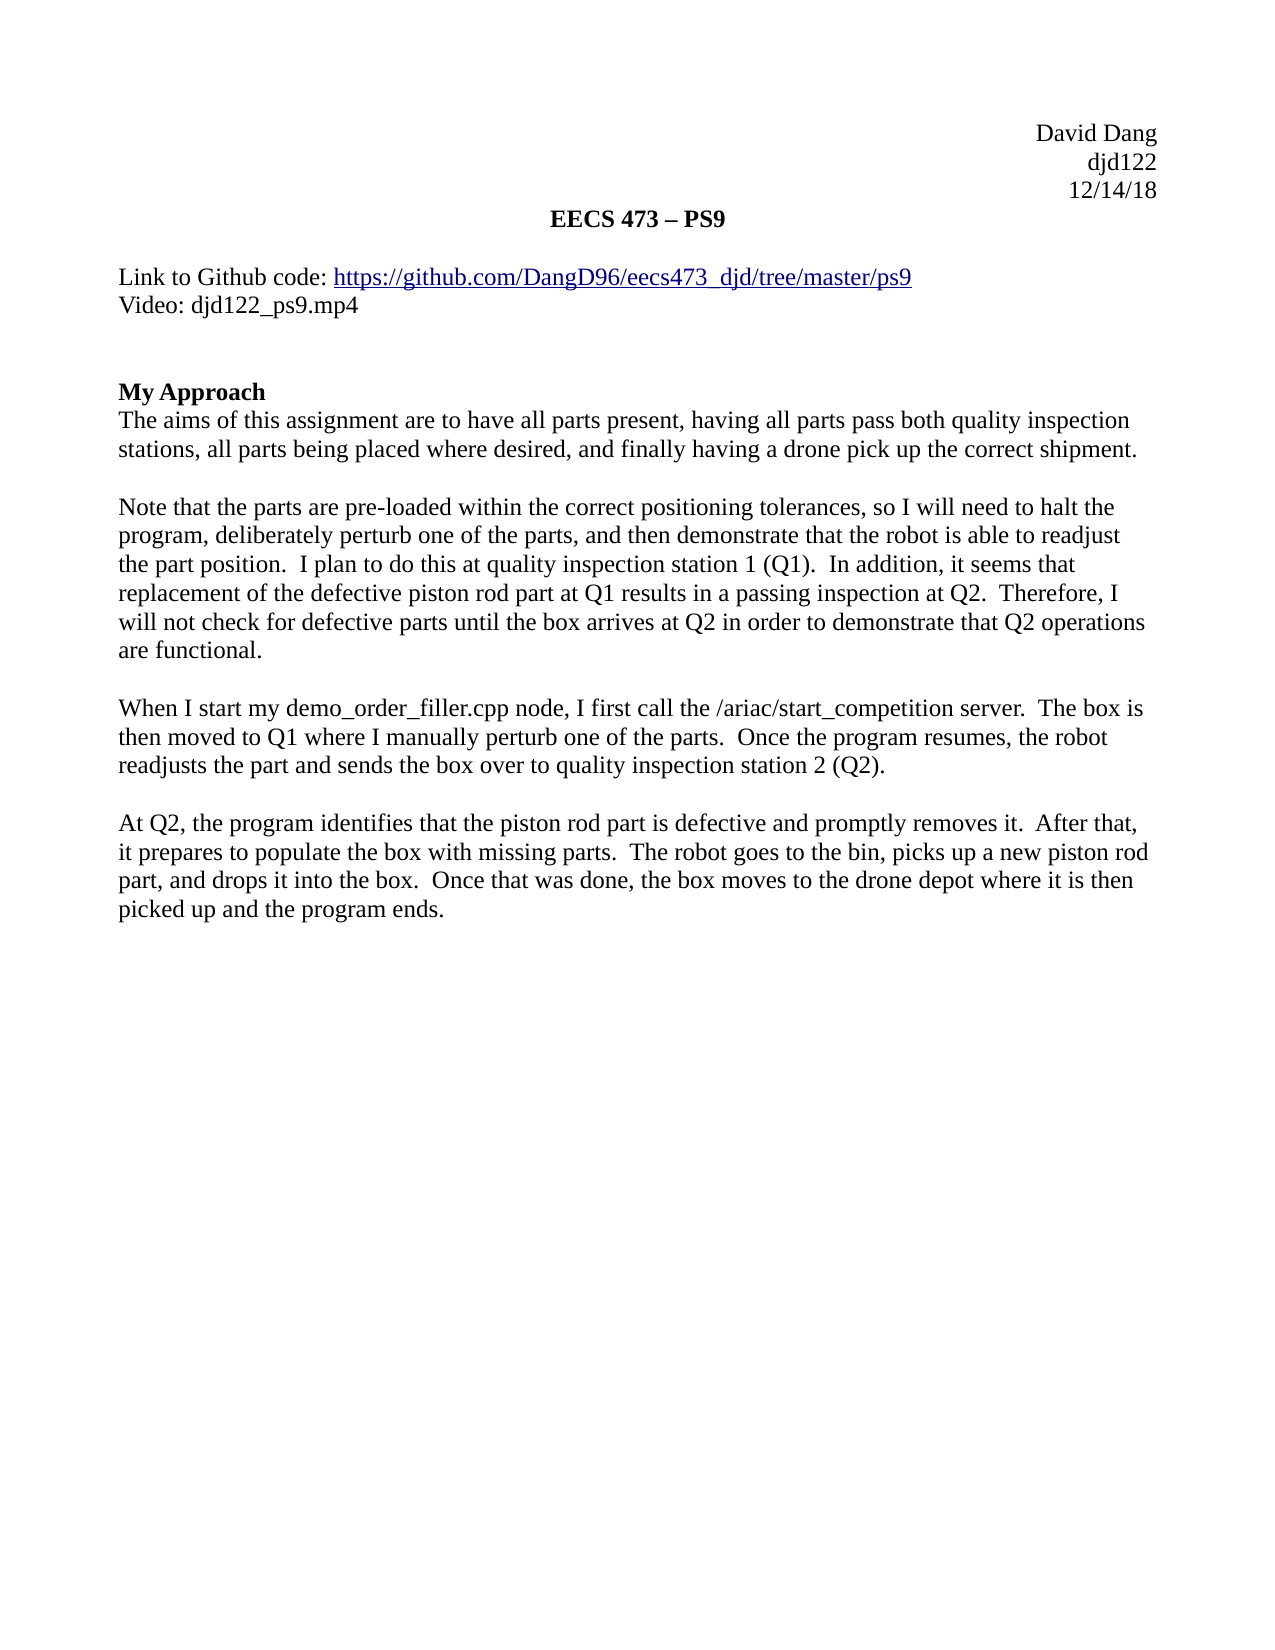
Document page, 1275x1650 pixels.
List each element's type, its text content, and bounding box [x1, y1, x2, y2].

text 12/14/18 [118, 176, 1157, 204]
text djd122 [118, 147, 1157, 176]
text Link to Github code: https://github.com/DangD96/eecs473_djd/tree/master/ps9 [118, 262, 1157, 291]
text At Q2, the program identifies that the piston rod part is defective and promptly removes it. After that, it prepares to populate the box with missing parts. The robot goes to the bin, picks up a new piston rod part, and drops it into the box. Once that was done, the box moves to the drone depot where it is then picked up and the program ends. [118, 808, 1157, 923]
text EECS 473 – PS9 [118, 204, 1157, 233]
text When I start my demo_order_filler.cpp node, I first call the /ariac/start_competition server. The box is then moved to Q1 where I manually perturb one of the parts. Once the program resumes, the robot readjusts the part and sends the box over to quality inspection station 2 (Q2). [118, 693, 1157, 779]
text My Approach [118, 377, 1157, 406]
text David Dang [118, 118, 1157, 147]
text Video: djd122_ps9.mp4 [118, 291, 1157, 319]
text The aims of this assignment are to have all parts present, having all parts pass both quality inspection stations, all parts being placed where desired, and finally having a drone pick up the correct shipment. [118, 406, 1157, 463]
text Note that the parts are pre-loaded within the correct positioning tolerances, so I will need to halt the program, deliberately perturb one of the parts, and then demonstrate that the robot is able to readjust the part position. I plan to do this at quality inspection station 1 (Q1). In addition, it seems that replacement of the defective piston rod part at Q1 results in a passing inspection at Q2. Therefore, I will not check for defective parts until the box arrives at Q2 in order to demonstrate that Q2 operations are functional. [118, 492, 1157, 664]
